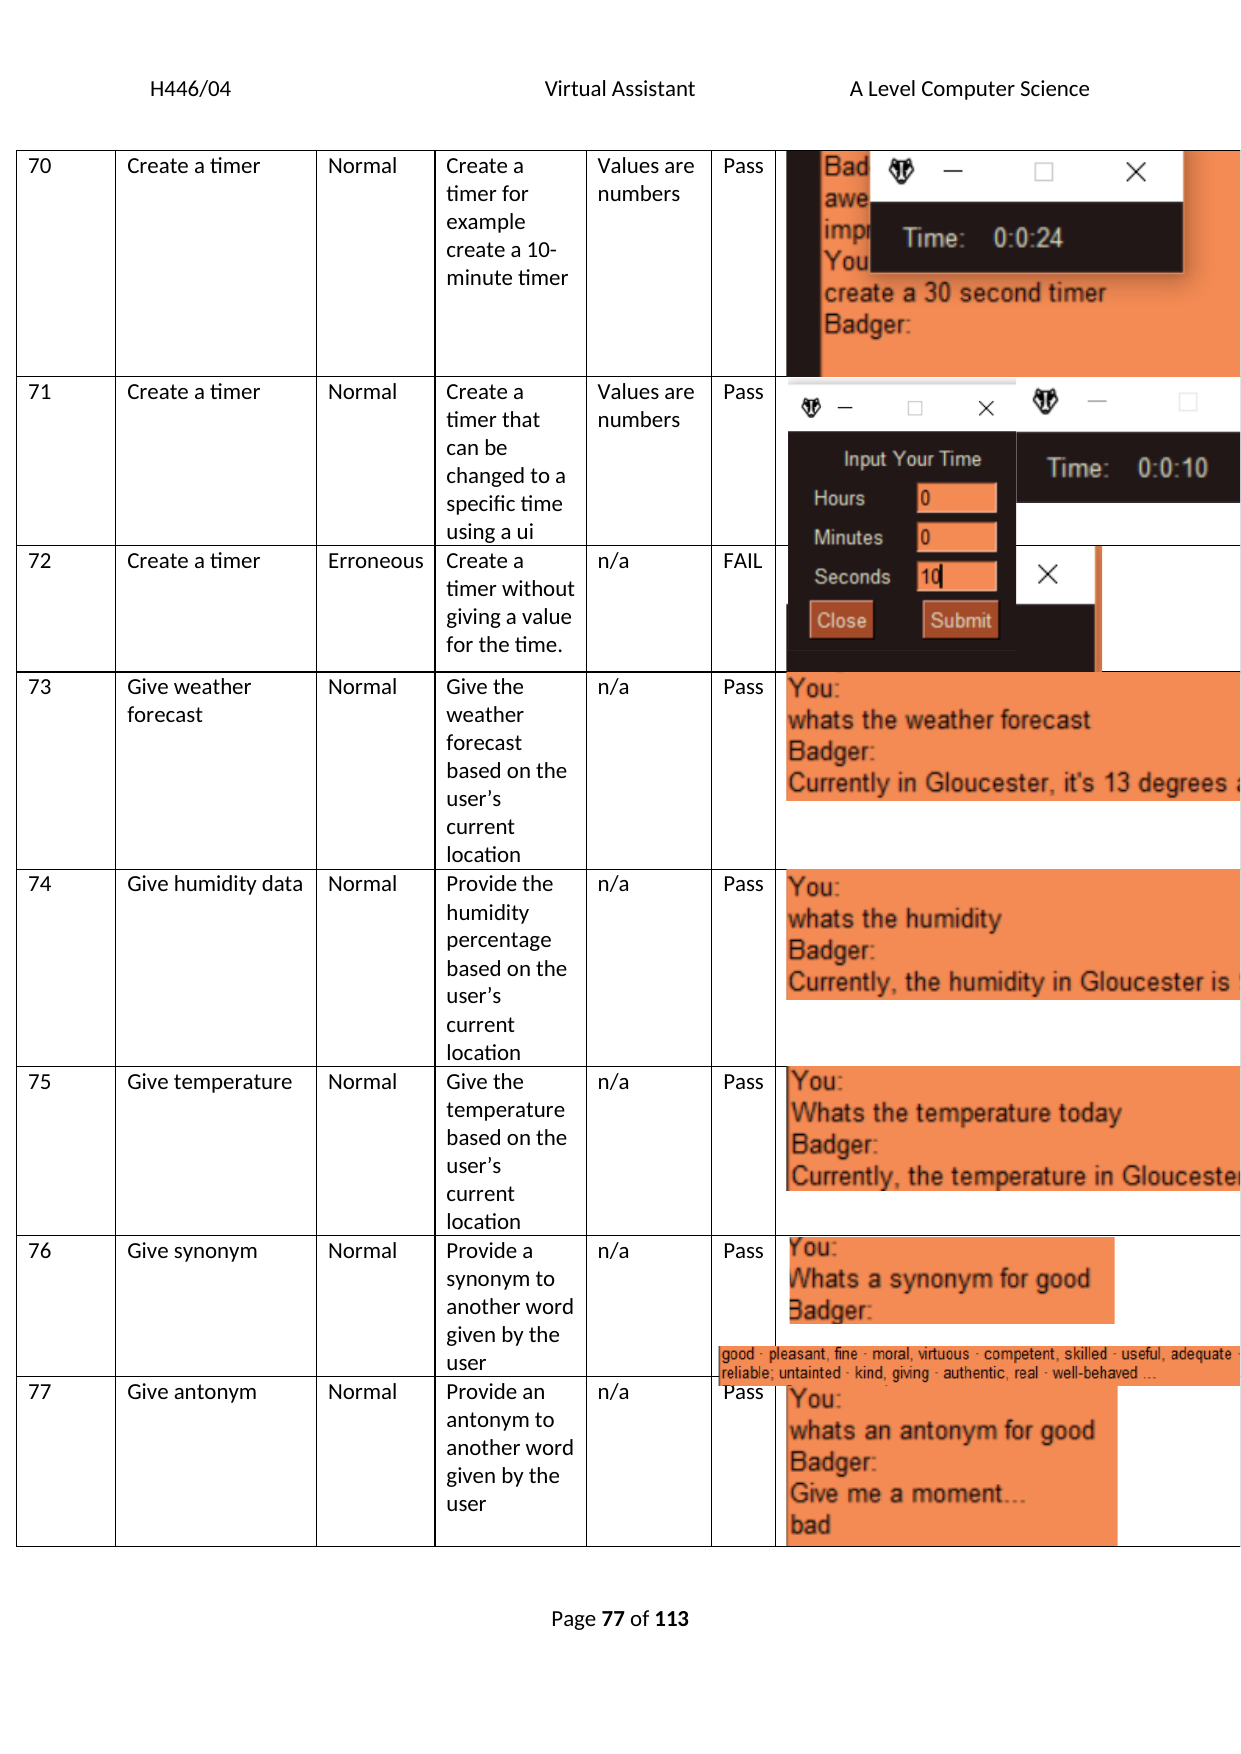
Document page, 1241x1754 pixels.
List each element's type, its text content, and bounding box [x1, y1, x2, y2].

table_cell Pass [712, 673, 775, 868]
table_cell n/a [587, 870, 711, 1066]
table_cell Normal [317, 1067, 434, 1235]
table_cell Give antonym [116, 1377, 316, 1546]
table_cell Normal [317, 870, 434, 1066]
table_cell Create a timer for example create a 10-minute timer [436, 151, 586, 376]
table_cell 76 [17, 1236, 115, 1376]
table_cell [776, 546, 786, 671]
table_cell 71 [17, 377, 115, 545]
table_cell n/a [587, 546, 711, 671]
table_cell Give temperature [116, 1067, 316, 1235]
table_cell Pass [712, 151, 775, 376]
table_cell FAIL [712, 546, 775, 671]
table_cell Normal [317, 377, 434, 545]
table_cell Normal [317, 673, 434, 868]
table_cell Give weather forecast [116, 673, 316, 868]
table_cell 77 [17, 1377, 115, 1546]
table_cell [776, 377, 1016, 545]
table_cell [776, 870, 1240, 1066]
table_cell [776, 1067, 1240, 1235]
table_cell Values are numbers [587, 151, 711, 376]
table_cell [1103, 546, 1240, 671]
table_cell Pass [712, 1067, 775, 1235]
table_cell 70 [17, 151, 115, 376]
table_cell n/a [587, 1067, 711, 1235]
table_cell Create a timer [116, 151, 316, 376]
table_cell n/a [587, 673, 711, 868]
table_cell [1118, 1386, 1240, 1546]
table_cell Create a timer that can be changed to a specific time using a ui [436, 377, 586, 545]
table_cell Provide an antonym to another word given by the user [436, 1377, 586, 1546]
table_cell 75 [17, 1067, 115, 1235]
table_cell n/a [587, 1236, 711, 1376]
table_cell Give the weather forecast based on the user’s current location [436, 673, 586, 868]
table_cell Erroneous [317, 546, 434, 671]
table_cell Create a timer [116, 377, 316, 545]
table_cell [1017, 503, 1240, 545]
table_cell 74 [17, 870, 115, 1066]
table_cell Provide a synonym to another word given by the user [436, 1236, 586, 1376]
table_cell Pass [712, 377, 775, 545]
table_cell [776, 151, 786, 376]
table_cell Values are numbers [587, 377, 711, 545]
table_cell Provide the humidity percentage based on the user’s current location [436, 870, 586, 1066]
table_cell Give the temperature based on the user’s current location [436, 1067, 586, 1235]
table_cell [776, 673, 1240, 868]
table_cell Pass [712, 870, 775, 1066]
table_cell [776, 1386, 786, 1546]
table_cell Create a timer without giving a value for the time. [436, 546, 586, 671]
table_cell Pass [712, 1236, 775, 1376]
table_cell Normal [317, 151, 434, 376]
table_cell [776, 1236, 1240, 1346]
table_cell Pass [712, 1377, 775, 1546]
table_cell n/a [587, 1377, 711, 1546]
table_cell 73 [17, 673, 115, 868]
table_cell Create a timer [116, 546, 316, 671]
table_cell Give synonym [116, 1236, 316, 1376]
table_cell 72 [17, 546, 115, 671]
table_cell Normal [317, 1236, 434, 1376]
table_cell Normal [317, 1377, 434, 1546]
table_cell Give humidity data [116, 870, 316, 1066]
